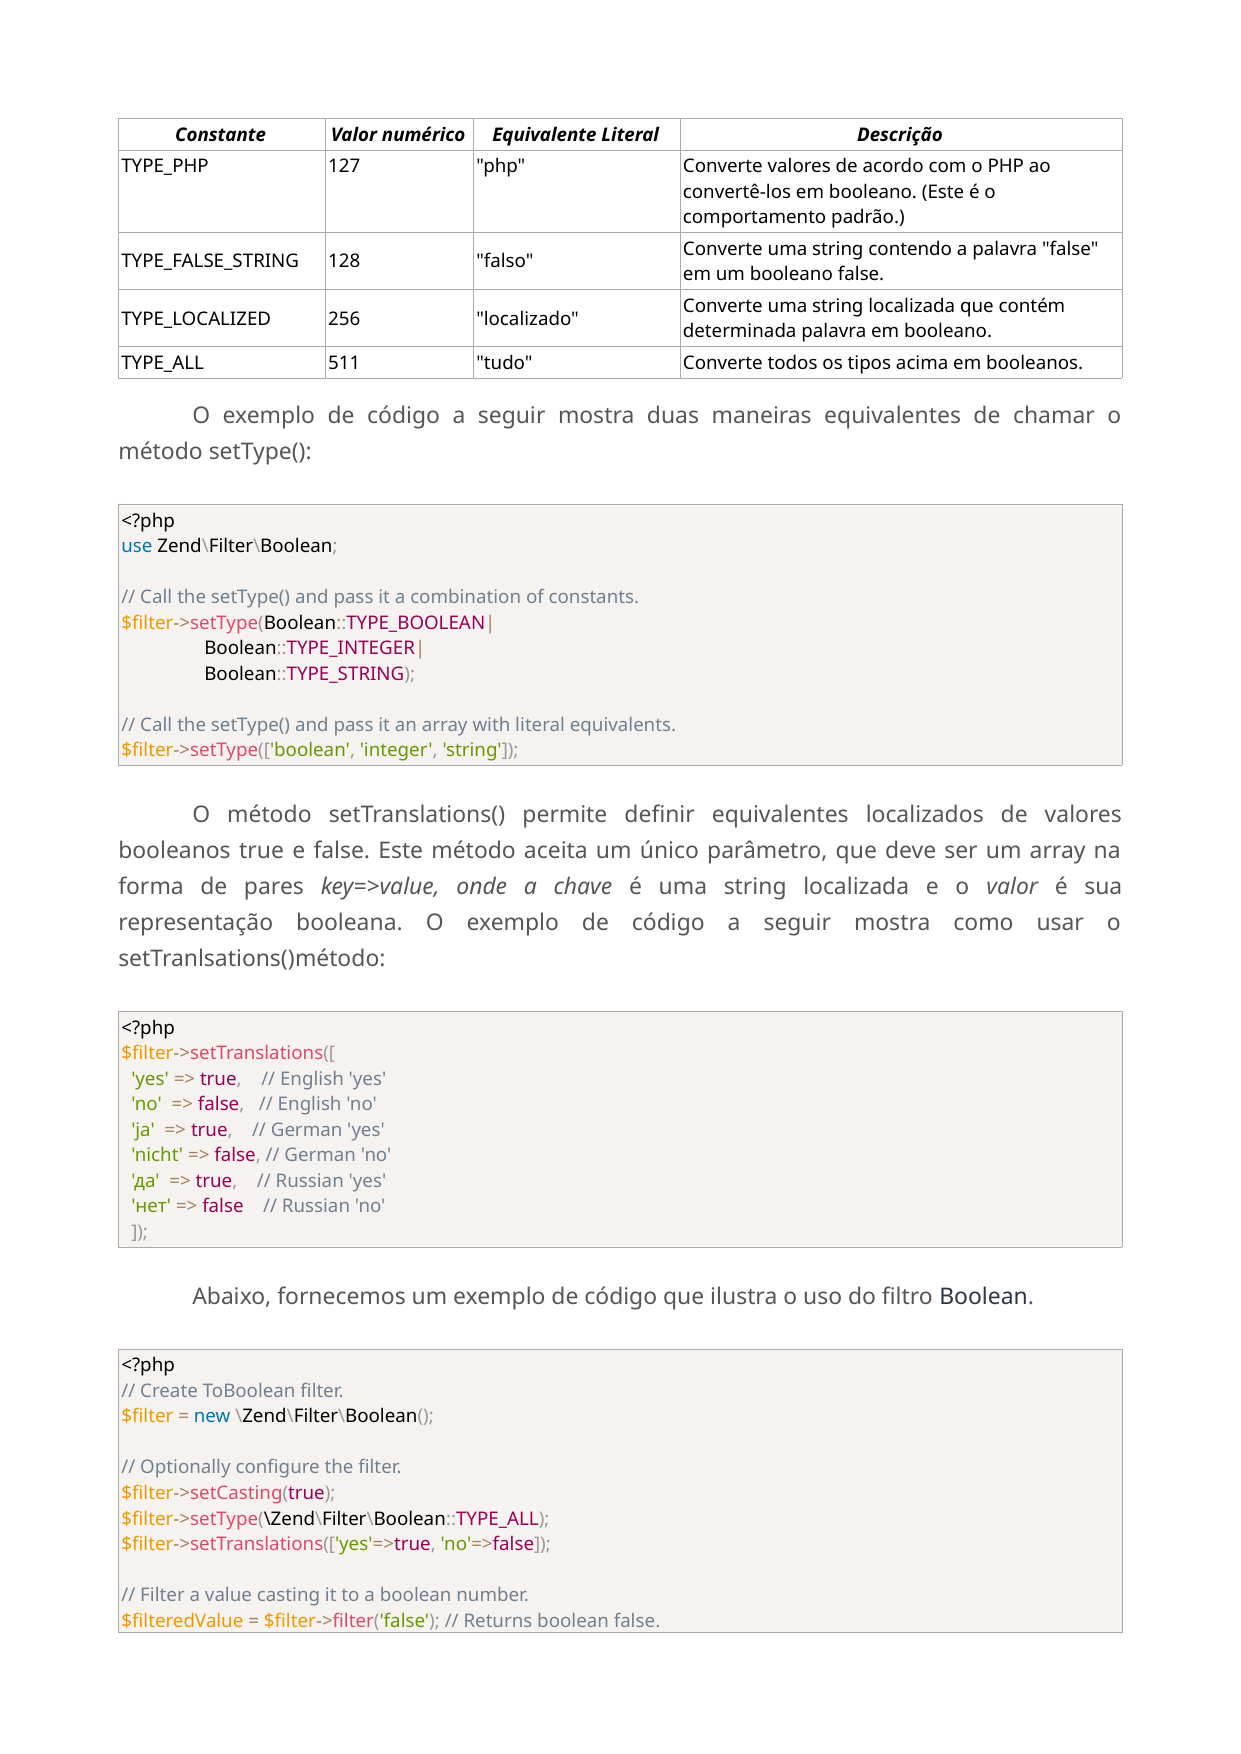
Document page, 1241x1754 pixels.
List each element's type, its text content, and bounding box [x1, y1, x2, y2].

text $filter->setCasting(true); [119, 1476, 1122, 1502]
text Abaixo, fornecemos um exemplo de código que ilustra o uso do filtro Boolean. [118, 1280, 1122, 1311]
text use Zend\Filter\Boolean; [119, 529, 1122, 555]
table_header Constante [119, 119, 325, 149]
text $filter->setTranslations([ [119, 1037, 1122, 1062]
text $filteredValue = $filter->filter('false'); // Returns boolean false. [119, 1604, 1122, 1632]
text $filter = new \Zend\Filter\Boolean(); [119, 1400, 1122, 1425]
text 'yes' => true, // English 'yes' [119, 1062, 1122, 1088]
table_cell Converte uma string localizada que contém determinada palavra em booleano. [681, 290, 1122, 346]
text // Optionally configure the filter. [119, 1451, 1122, 1476]
text 'no' => false, // English 'no' [119, 1088, 1122, 1113]
text ]); [119, 1215, 1122, 1247]
table_cell Converte uma string contendo a palavra "false" em um booleano false. [681, 233, 1122, 289]
table_cell Converte valores de acordo com o PHP ao convertê-los em booleano. (Este é o comportamento padrão.) [681, 151, 1122, 232]
table_cell TYPE_ALL [119, 347, 325, 377]
table_cell TYPE_PHP [119, 151, 325, 232]
text Boolean::TYPE_INTEGER| [119, 632, 1122, 657]
text O método setTranslations() permite definir equivalentes localizados de valores booleanos true e false. Este método aceita um único parâmetro, que deve ser um array na forma de pares key=>value, onde a chave é uma string localizada e o valor é sua representação booleana. O exemplo de código a seguir mostra como usar o setTranlsations()método: [118, 798, 1122, 973]
table_cell 127 [326, 151, 473, 232]
table_cell 128 [326, 233, 473, 289]
table_header Descrição [681, 119, 1122, 149]
text <?php [119, 1012, 1122, 1037]
text $filter->setType(\Zend\Filter\Boolean::TYPE_ALL); [119, 1502, 1122, 1527]
table_header Valor numérico [326, 119, 473, 149]
text $filter->setTranslations(['yes'=>true, 'no'=>false]); [119, 1527, 1122, 1553]
table_header Equivalente Literal [474, 119, 680, 149]
text 'ja' => true, // German 'yes' [119, 1113, 1122, 1139]
table_cell TYPE_LOCALIZED [119, 290, 325, 346]
text // Call the setType() and pass it a combination of constants. [119, 581, 1122, 606]
text 'да' => true, // Russian 'yes' [119, 1164, 1122, 1190]
table_cell "php" [474, 151, 680, 232]
text // Filter a value casting it to a boolean number. [119, 1578, 1122, 1604]
text O exemplo de código a seguir mostra duas maneiras equivalentes de chamar o método setType(): [118, 399, 1122, 466]
table_cell 511 [326, 347, 473, 377]
text 'нет' => false // Russian 'no' [119, 1190, 1122, 1215]
table_cell 256 [326, 290, 473, 346]
text // Create ToBoolean filter. [119, 1374, 1122, 1400]
table_cell TYPE_FALSE_STRING [119, 233, 325, 289]
text 'nicht' => false, // German 'no' [119, 1139, 1122, 1164]
table_cell "localizado" [474, 290, 680, 346]
text $filter->setType(Boolean::TYPE_BOOLEAN| [119, 606, 1122, 632]
text Boolean::TYPE_STRING); [119, 657, 1122, 683]
text <?php [119, 505, 1122, 529]
text // Call the setType() and pass it an array with literal equivalents. [119, 708, 1122, 734]
table_cell Converte todos os tipos acima em booleanos. [681, 347, 1122, 377]
table_cell "falso" [474, 233, 680, 289]
table_cell "tudo" [474, 347, 680, 377]
text <?php [119, 1350, 1122, 1374]
text $filter->setType(['boolean', 'integer', 'string']); [119, 734, 1122, 765]
